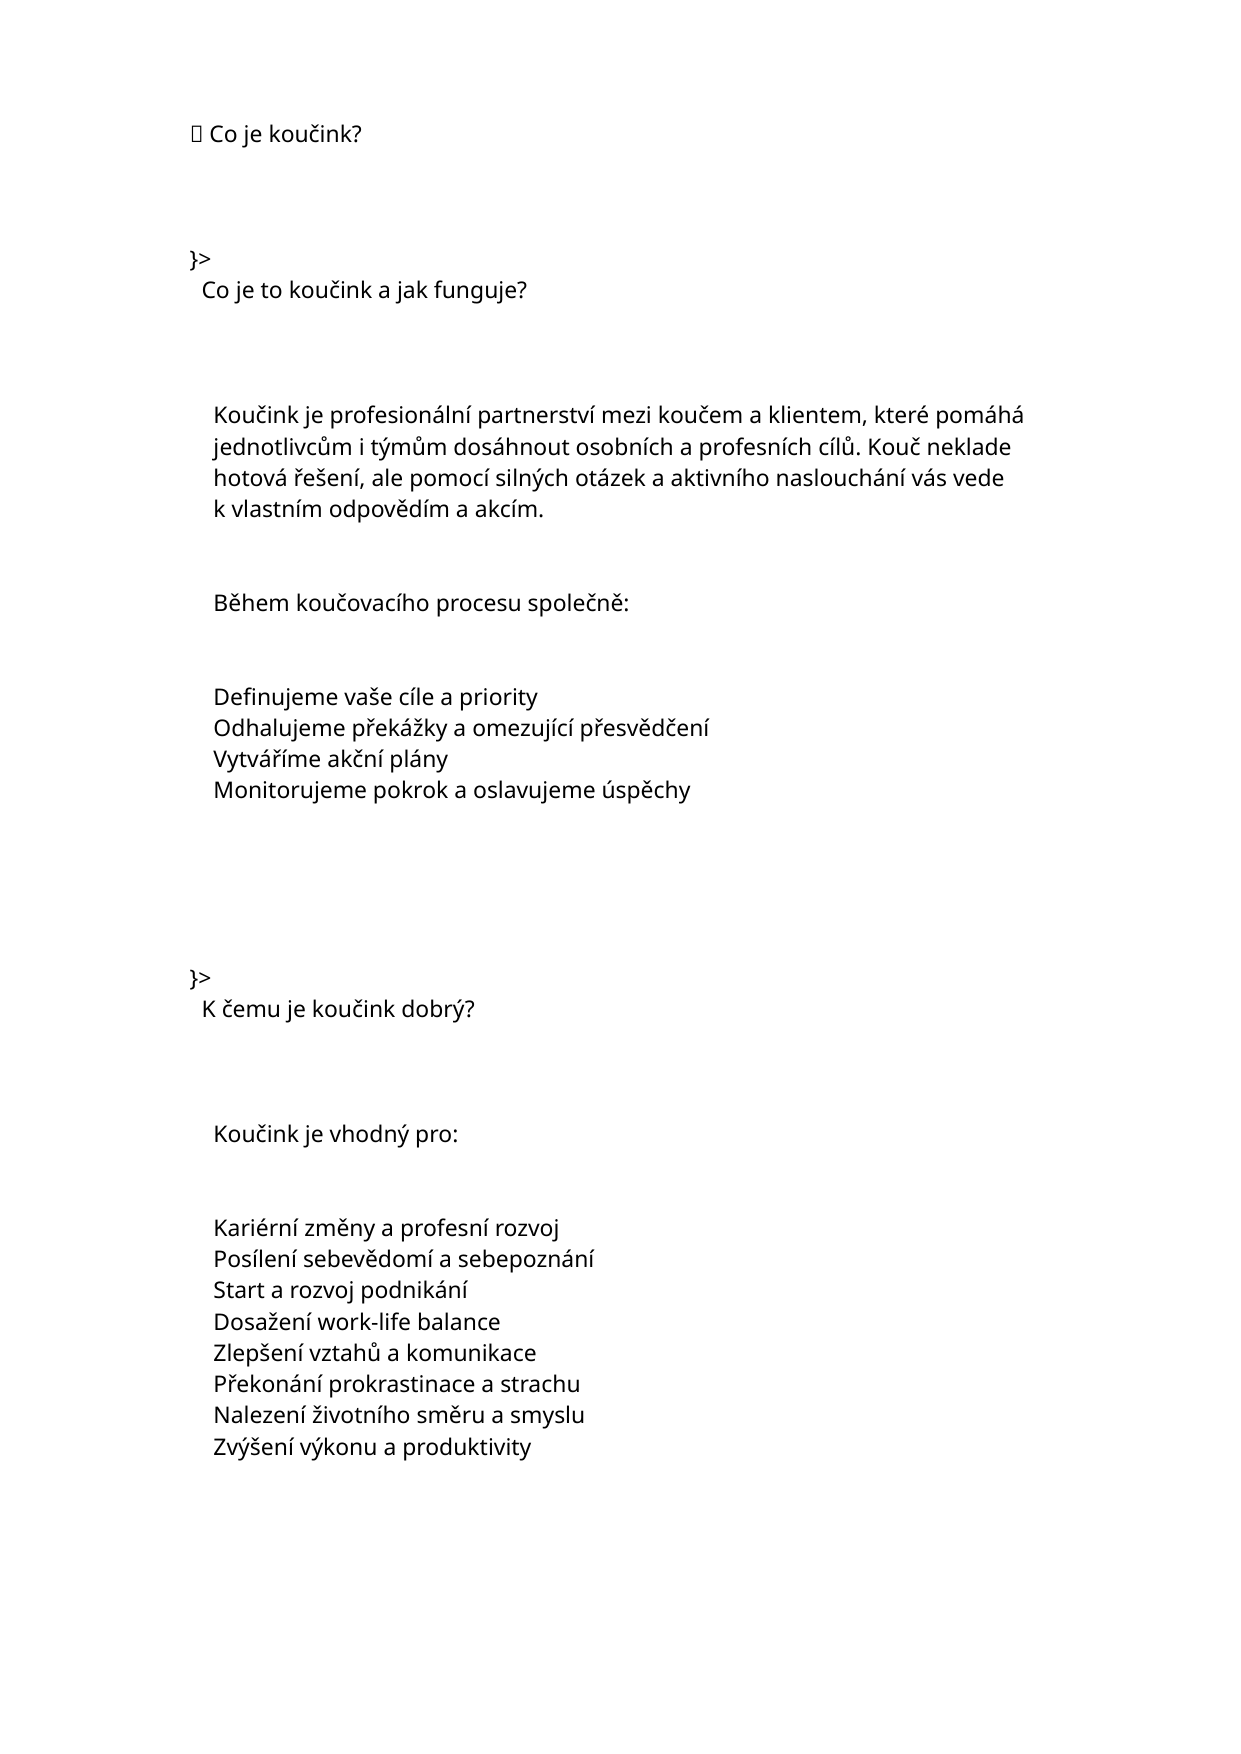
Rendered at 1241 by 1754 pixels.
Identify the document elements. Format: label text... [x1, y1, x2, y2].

text Zlepšení vztahů a komunikace [118, 1337, 1122, 1368]
text Zvýšení výkonu a produktivity [118, 1431, 1122, 1462]
text jednotlivcům i týmům dosáhnout osobních a profesních cílů. Kouč neklade [118, 431, 1122, 462]
text K čemu je koučink dobrý? [118, 993, 1122, 1024]
text Kariérní změny a profesní rozvoj [118, 1212, 1122, 1243]
text }> [118, 962, 1122, 993]
text }> [118, 243, 1122, 274]
text Překonání prokrastinace a strachu [118, 1368, 1122, 1399]
text Vytváříme akční plány [118, 743, 1122, 774]
text Dosažení work-life balance [118, 1306, 1122, 1337]
text Během koučovacího procesu společně: [118, 587, 1122, 618]
text Koučink je vhodný pro: [118, 1118, 1122, 1149]
text 📖 Co je koučink? [118, 118, 1122, 149]
text Nalezení životního směru a smyslu [118, 1399, 1122, 1431]
text Koučink je profesionální partnerství mezi koučem a klientem, které pomáhá [118, 399, 1122, 431]
text Monitorujeme pokrok a oslavujeme úspěchy [118, 774, 1122, 806]
text Co je to koučink a jak funguje? [118, 274, 1122, 306]
text k vlastním odpovědím a akcím. [118, 493, 1122, 524]
text Posílení sebevědomí a sebepoznání [118, 1243, 1122, 1274]
text Definujeme vaše cíle a priority [118, 681, 1122, 712]
text hotová řešení, ale pomocí silných otázek a aktivního naslouchání vás vede [118, 462, 1122, 493]
text Odhalujeme překážky a omezující přesvědčení [118, 712, 1122, 743]
text Start a rozvoj podnikání [118, 1274, 1122, 1306]
